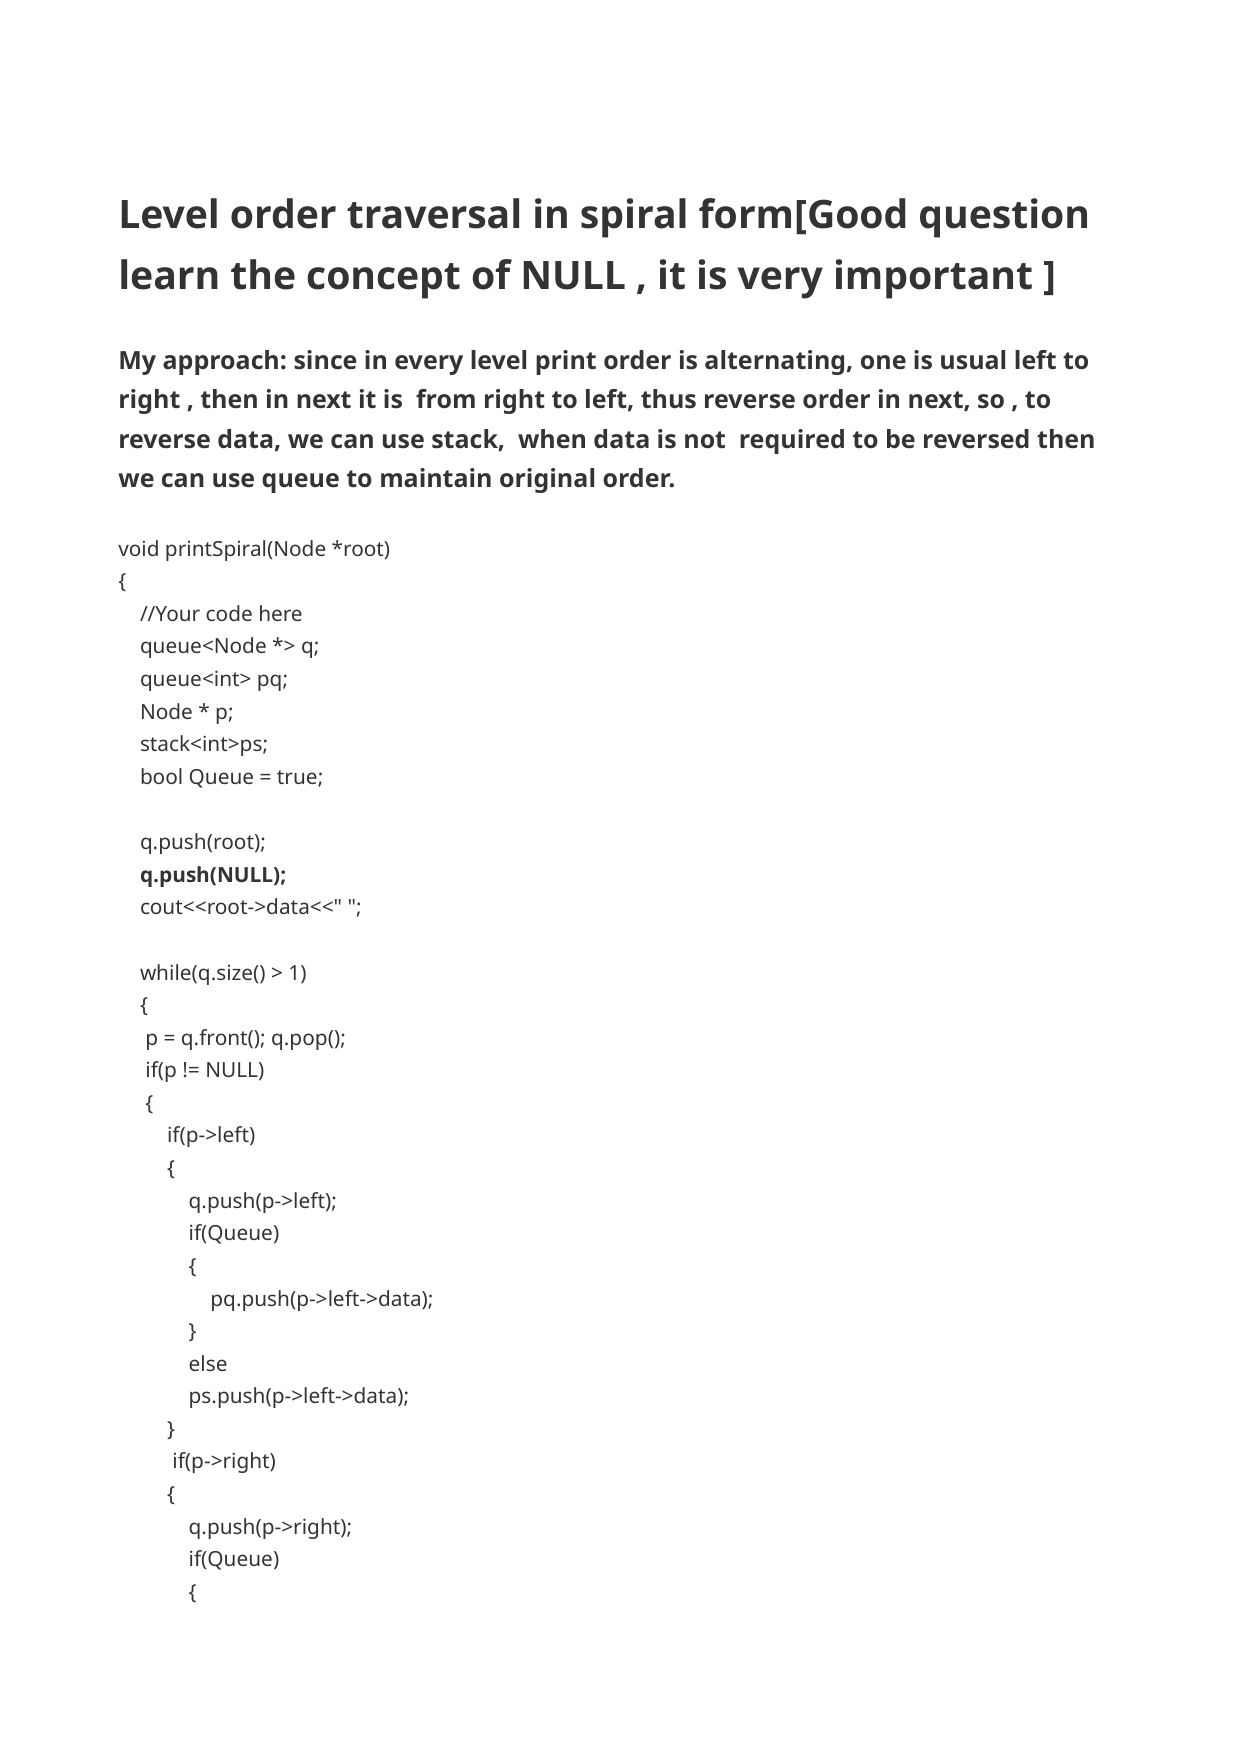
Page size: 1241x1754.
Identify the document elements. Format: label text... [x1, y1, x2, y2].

text My approach: since in every level print order is alternating, one is usual left to right , then in next it is from right to left, thus reverse order in next, so , to reverse data, we can use stack, when data is not required to be reversed then we can use queue to maintain original order. [118, 343, 1122, 494]
text Level order traversal in spiral form[Good question learn the concept of NULL , it is very important ] [118, 186, 1122, 301]
text { [118, 1153, 1122, 1182]
text { [118, 1577, 1122, 1606]
text { [118, 566, 1122, 595]
text q.push(p->left); [118, 1186, 1122, 1214]
text q.push(p->right); [118, 1512, 1122, 1540]
text if(Queue) [118, 1544, 1122, 1573]
text cout<<root->data<<" "; [118, 892, 1122, 921]
text if(Queue) [118, 1218, 1122, 1247]
text queue<int> pq; [118, 664, 1122, 693]
text pq.push(p->left->data); [118, 1284, 1122, 1312]
text { [118, 1251, 1122, 1279]
text q.push(NULL); [118, 860, 1122, 888]
text { [118, 990, 1122, 1019]
text if(p->left) [118, 1121, 1122, 1149]
text if(p != NULL) [118, 1055, 1122, 1084]
text ps.push(p->left->data); [118, 1381, 1122, 1410]
text } [118, 1316, 1122, 1345]
text { [118, 1479, 1122, 1508]
text else [118, 1349, 1122, 1377]
text Node * p; [118, 697, 1122, 725]
text while(q.size() > 1) [118, 958, 1122, 986]
text { [118, 1088, 1122, 1116]
text p = q.front(); q.pop(); [118, 1023, 1122, 1051]
text void printSpiral(Node *root) [118, 534, 1122, 562]
text queue<Node *> q; [118, 632, 1122, 660]
text stack<int>ps; [118, 729, 1122, 758]
text //Your code here [118, 599, 1122, 627]
text if(p->right) [118, 1447, 1122, 1475]
text q.push(root); [118, 827, 1122, 856]
text } [118, 1414, 1122, 1442]
text bool Queue = true; [118, 762, 1122, 790]
